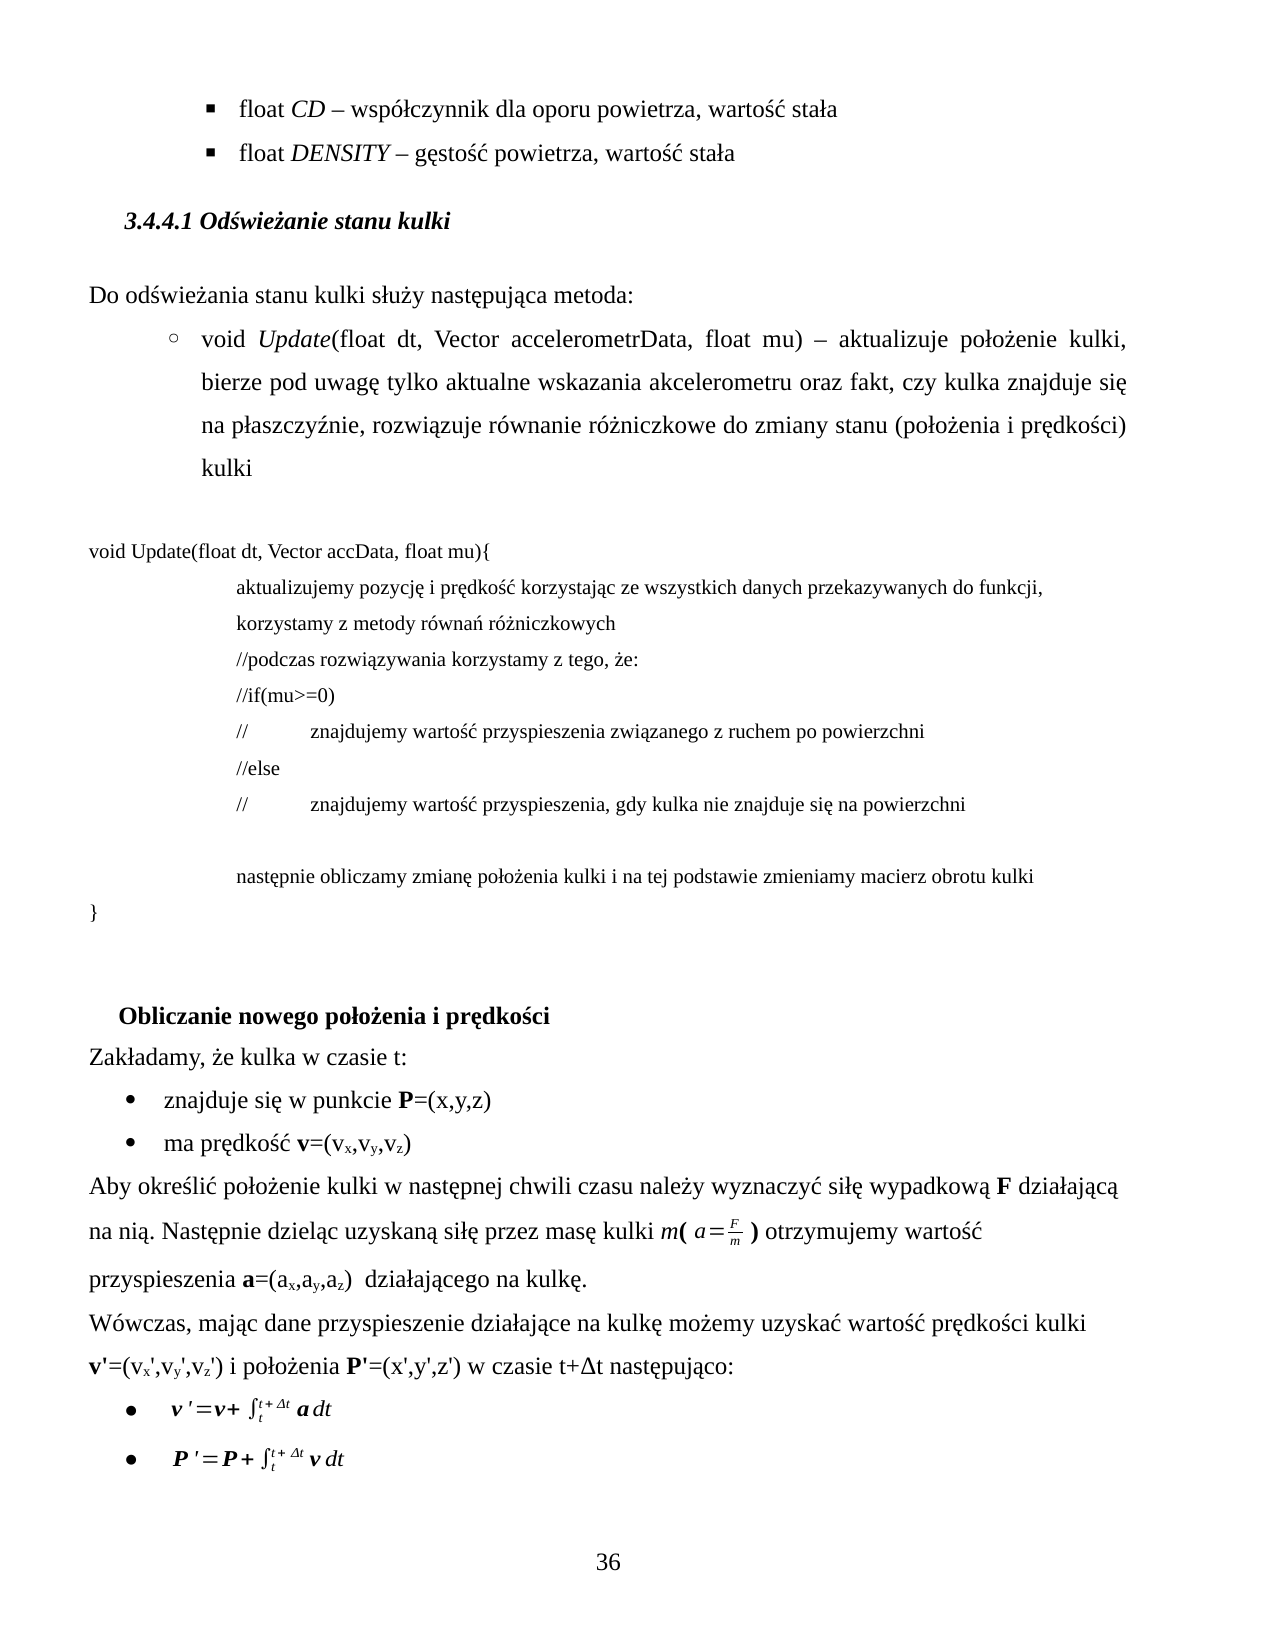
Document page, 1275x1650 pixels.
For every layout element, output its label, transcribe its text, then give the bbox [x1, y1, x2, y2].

list znajduje się w punkcie P=(x,y,z) [126, 1085, 1127, 1114]
subtitle Odświeżanie stanu kulki [118, 206, 1127, 234]
list float DENSITY – gęstość powietrza, wartość stała [201, 138, 1127, 166]
text } [88, 900, 1127, 924]
text następnie obliczamy zmianę położenia kulki i na tej podstawie zmieniamy macierz obrotu kulki [88, 864, 1127, 888]
text Wówczas, mając dane przyspieszenie działające na kulkę możemy uzyskać wartość prędkości kulki v'=(vx',vy',vz') i położenia P'=(x',y',z') w czasie t+Δt następująco: [88, 1308, 1127, 1379]
text //podczas rozwiązywania korzystamy z tego, że: [88, 647, 1127, 671]
text void Update(float dt, Vector accData, float mu){ [88, 539, 1127, 563]
subtitle Obliczanie nowego położenia i prędkości [118, 1001, 1127, 1030]
text // znajdujemy wartość przyspieszenia, gdy kulka nie znajduje się na powierzchni [88, 792, 1127, 816]
text Do odświeżania stanu kulki służy następująca metoda: [88, 281, 1127, 309]
list ma prędkość v=(vx,vy,vz) [126, 1128, 1127, 1157]
text //else [88, 756, 1127, 779]
text aktualizujemy pozycję i prędkość korzystając ze wszystkich danych przekazywanych do funkcji, korzystamy z metody równań różniczkowych [88, 575, 1127, 635]
text Aby określić położenie kulki w następnej chwili czasu należy wyznaczyć siłę wypadkową F działającą na nią. Następnie dzieląc uzyskaną siłę przez masę kulki m() otrzymujemy wartość przyspieszenia a=(ax,ay,az) działającego na kulkę. [88, 1171, 1127, 1293]
list void Update(float dt, Vector accelerometrData, float mu) – aktualizuje położenie kulki, bierze pod uwagę tylko aktualne wskazania akcelerometru oraz fakt, czy kulka znajduje się na płaszczyźnie, rozwiązuje równanie różniczkowe do zmiany stanu (położenia i prędkości) kulki [163, 324, 1127, 482]
text Zakładamy, że kulka w czasie t: [88, 1042, 1127, 1071]
text //if(mu>=0) // znajdujemy wartość przyspieszenia związanego z ruchem po powierzchni [88, 683, 1127, 743]
list float CD – współczynnik dla oporu powietrza, wartość stała [201, 94, 1127, 123]
